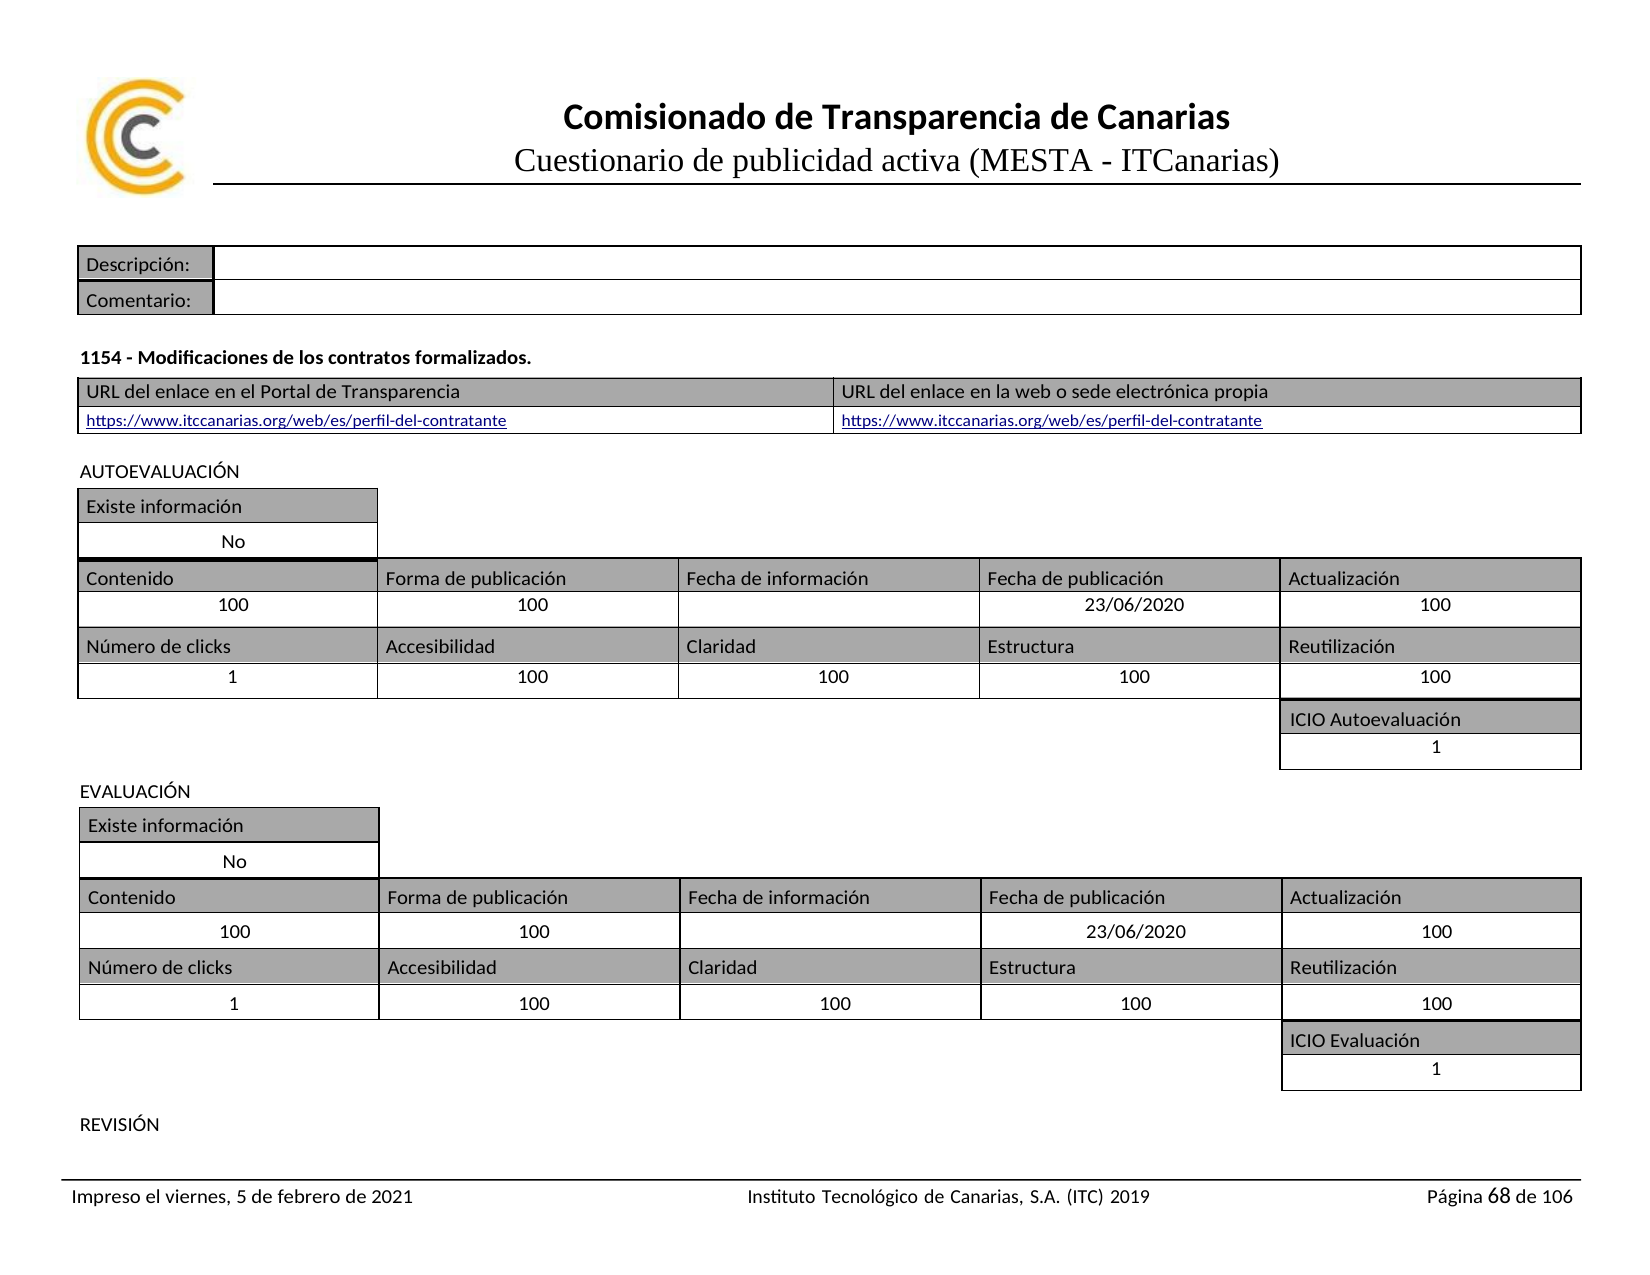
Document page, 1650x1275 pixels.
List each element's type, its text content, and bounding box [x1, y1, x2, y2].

table_cell https://www.itccanarias.org/web/es/perfil-del-contratante [79, 407, 833, 432]
table_cell 100 [1281, 592, 1580, 626]
table_header Existe información [79, 489, 377, 522]
table_cell 100 [378, 592, 678, 626]
table_cell Número de clicks [80, 949, 378, 983]
text 1154 - Modificaciones de los contratos formalizados. [79, 345, 1594, 369]
table_header URL del enlace en la web o sede electrónica propia [834, 379, 1580, 406]
table_cell Fecha de información [681, 879, 980, 912]
table_cell 100 [982, 985, 1281, 1018]
table_cell Contenido [79, 562, 377, 591]
table_header [378, 488, 1581, 557]
table_cell ICIO Autoevaluación [1281, 701, 1580, 733]
text EVALUACIÓN [79, 779, 1594, 803]
table_cell 23/06/2020 [980, 592, 1279, 626]
table_cell 1 [1283, 1055, 1580, 1089]
table_cell Accesibilidad [380, 949, 679, 983]
table_cell 100 [1281, 664, 1580, 697]
table_cell 100 [1283, 985, 1580, 1018]
table_cell Fecha de publicación [982, 879, 1281, 912]
table_cell Forma de publicación [380, 879, 679, 912]
table_cell Actualización [1283, 879, 1580, 912]
table_cell 100 [378, 664, 678, 697]
table_cell [215, 280, 1580, 314]
table_cell 100 [380, 985, 679, 1018]
table_header [380, 807, 1581, 877]
table_header Existe información [80, 808, 378, 841]
text REVISIÓN [79, 1112, 1594, 1136]
table_cell Estructura [982, 949, 1281, 983]
table_cell Estructura [980, 628, 1279, 662]
table_cell Fecha de información [679, 559, 979, 591]
table_cell Actualización [1281, 559, 1580, 591]
table_cell Reutilización [1281, 628, 1580, 662]
table_cell https://www.itccanarias.org/web/es/perfil-del-contratante [834, 407, 1580, 432]
table_cell Contenido [80, 880, 378, 912]
table_cell Fecha de publicación [980, 559, 1279, 591]
table_cell Claridad [681, 949, 980, 983]
table_cell Comentario: [79, 282, 212, 314]
table_cell 100 [80, 913, 378, 947]
table_cell 100 [980, 664, 1279, 697]
table_cell 100 [681, 985, 980, 1018]
table_cell 1 [79, 664, 377, 697]
table_cell [80, 1020, 1281, 1089]
table_header URL del enlace en el Portal de Transparencia [79, 379, 833, 406]
table_cell [78, 699, 1279, 768]
table_cell 100 [679, 664, 979, 697]
text AUTOEVALUACIÓN [79, 459, 1594, 484]
table_cell No [79, 523, 377, 557]
table_cell [679, 592, 979, 626]
table_cell Claridad [679, 628, 979, 662]
table_cell ICIO Evaluación [1283, 1022, 1580, 1054]
table_cell 100 [380, 913, 679, 947]
table_cell 1 [1281, 734, 1580, 768]
table_cell 100 [1283, 913, 1580, 947]
table_cell Forma de publicación [378, 559, 678, 591]
table_cell 1 [80, 985, 378, 1018]
table_header [215, 247, 1580, 278]
table_cell 100 [79, 592, 377, 626]
table_cell Accesibilidad [378, 628, 678, 662]
table_cell No [80, 843, 378, 877]
table_cell Reutilización [1283, 949, 1580, 983]
table_cell [681, 913, 980, 947]
table_cell 23/06/2020 [982, 913, 1281, 947]
table_header Descripción: [79, 247, 212, 278]
table_cell Número de clicks [79, 628, 377, 662]
